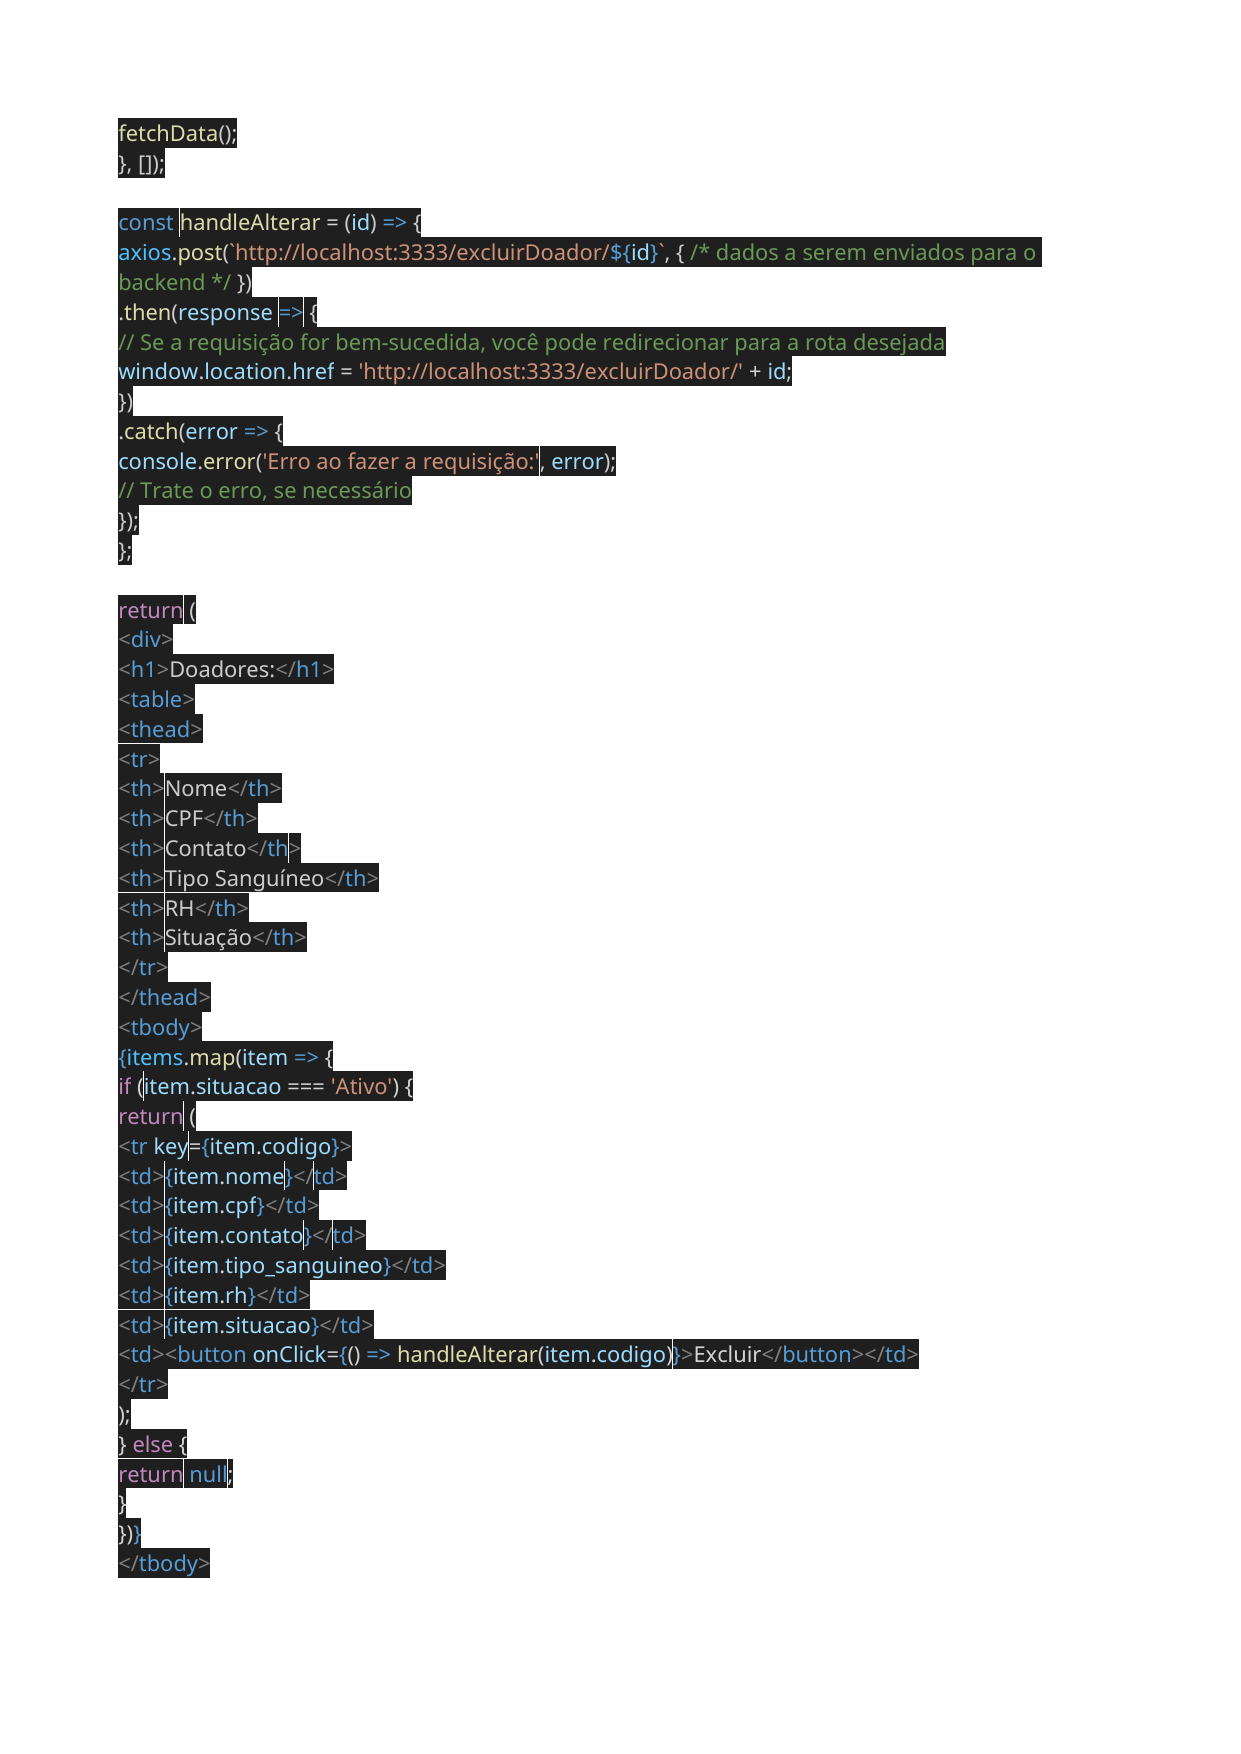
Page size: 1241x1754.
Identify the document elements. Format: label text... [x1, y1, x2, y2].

text const handleAlterar = (id) => { [118, 207, 1122, 237]
text axios.post(`http://localhost:3333/excluirDoador/${id}`, { /* dados a serem enviados para o backend */ }) [118, 237, 1122, 297]
text // Se a requisição for bem-sucedida, você pode redirecionar para a rota desejada [118, 327, 1122, 356]
text // Trate o erro, se necessário [118, 476, 1122, 505]
text <th>Tipo Sanguíneo</th> [118, 863, 1122, 892]
text <td><button onClick={() => handleAlterar(item.codigo)}>Excluir</button></td> [118, 1339, 1122, 1369]
text <table> [118, 684, 1122, 714]
text return ( [118, 594, 1122, 624]
text <th>RH</th> [118, 892, 1122, 922]
text <thead> [118, 714, 1122, 743]
text return null; [118, 1458, 1122, 1488]
text </tr> [118, 1369, 1122, 1399]
text <td>{item.contato}</td> [118, 1220, 1122, 1250]
text }; [118, 535, 1122, 565]
text <h1>Doadores:</h1> [118, 654, 1122, 684]
text <td>{item.nome}</td> [118, 1161, 1122, 1190]
text }, []); [118, 148, 1122, 178]
text .then(response => { [118, 297, 1122, 327]
text <div> [118, 624, 1122, 654]
text }) [118, 386, 1122, 416]
text }); [118, 505, 1122, 535]
text } else { [118, 1429, 1122, 1458]
text } [118, 1488, 1122, 1518]
text </tbody> [118, 1548, 1122, 1578]
text <th>Situação</th> [118, 922, 1122, 952]
text </tr> [118, 952, 1122, 982]
text <td>{item.situacao}</td> [118, 1309, 1122, 1339]
text <td>{item.rh}</td> [118, 1280, 1122, 1309]
text console.error('Erro ao fazer a requisição:', error); [118, 446, 1122, 476]
text <td>{item.cpf}</td> [118, 1190, 1122, 1220]
text window.location.href = 'http://localhost:3333/excluirDoador/' + id; [118, 356, 1122, 386]
text <tr> [118, 743, 1122, 773]
text if (item.situacao === 'Ativo') { [118, 1071, 1122, 1101]
text </thead> [118, 982, 1122, 1012]
text <th>Nome</th> [118, 773, 1122, 803]
text .catch(error => { [118, 416, 1122, 446]
text <tbody> [118, 1012, 1122, 1041]
text <th>Contato</th> [118, 833, 1122, 863]
text <tr key={item.codigo}> [118, 1131, 1122, 1161]
text {items.map(item => { [118, 1041, 1122, 1071]
text })} [118, 1518, 1122, 1548]
text <th>CPF</th> [118, 803, 1122, 833]
text fetchData(); [118, 118, 1122, 148]
text <td>{item.tipo_sanguineo}</td> [118, 1250, 1122, 1280]
text return ( [118, 1101, 1122, 1131]
text ); [118, 1399, 1122, 1429]
